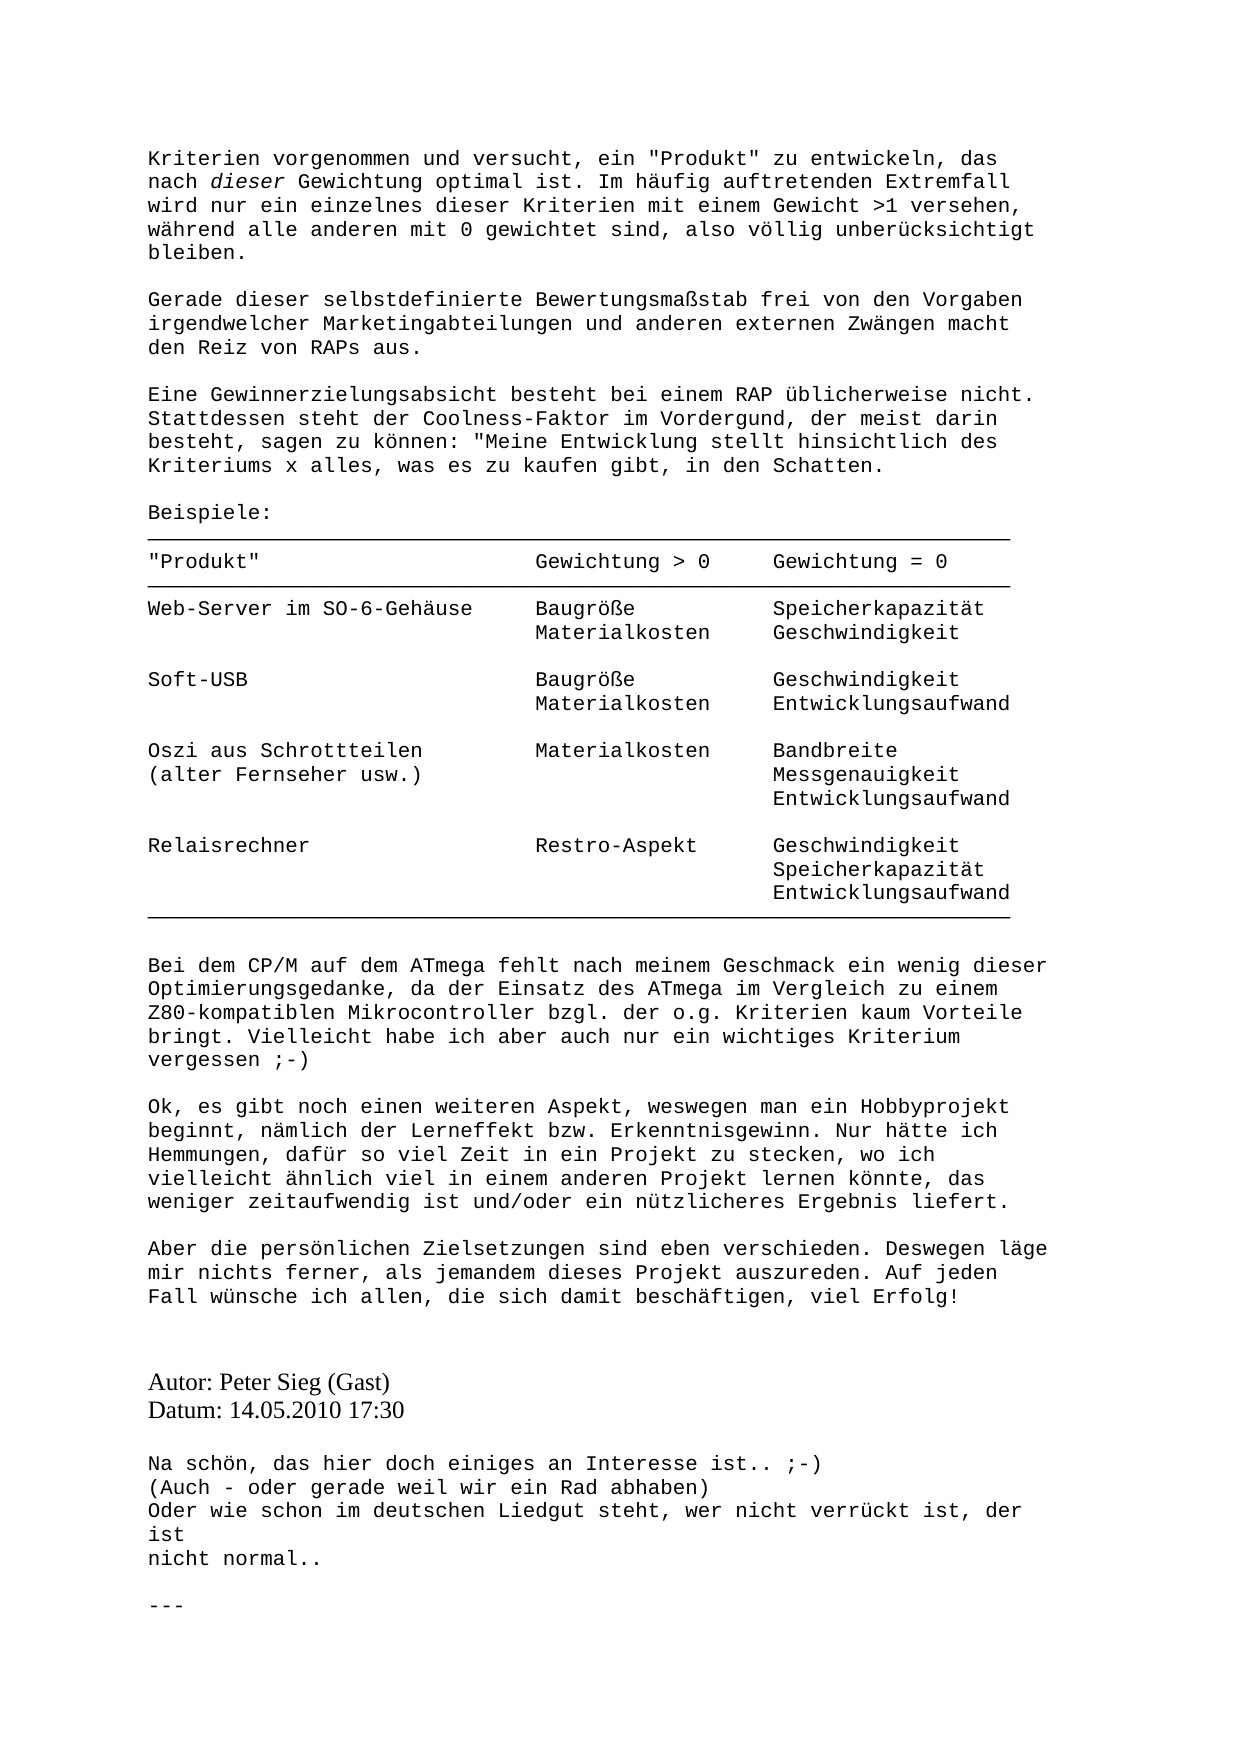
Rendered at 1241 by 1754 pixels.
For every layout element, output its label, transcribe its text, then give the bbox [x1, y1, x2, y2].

text Beispiele: [148, 502, 1093, 526]
text Autor: Peter Sieg (Gast) [148, 1367, 1093, 1396]
text Bei dem CP/M auf dem ATmega fehlt nach meinem Geschmack ein wenig dieser [148, 955, 1093, 978]
text --- [148, 1595, 1093, 1619]
text Z80-kompatiblen Mikrocontroller bzgl. der o.g. Kriterien kaum Vorteile [148, 1002, 1093, 1026]
text vergessen ;-) [148, 1049, 1093, 1073]
text mir nichts ferner, als jemandem dieses Projekt auszureden. Auf jeden [148, 1262, 1093, 1286]
text Eine Gewinnerzielungsabsicht besteht bei einem RAP üblicherweise nicht. [148, 384, 1093, 408]
text besteht, sagen zu können: "Meine Entwicklung stellt hinsichtlich des [148, 431, 1093, 455]
text während alle anderen mit 0 gewichtet sind, also völlig unberücksichtigt [148, 218, 1093, 242]
text Fall wünsche ich allen, die sich damit beschäftigen, viel Erfolg! [148, 1286, 1093, 1309]
text weniger zeitaufwendig ist und/oder ein nützlicheres Ergebnis liefert. [148, 1191, 1093, 1215]
text bringt. Vielleicht habe ich aber auch nur ein wichtiges Kriterium [148, 1026, 1093, 1049]
text Ok, es gibt noch einen weiteren Aspekt, weswegen man ein Hobbyprojekt [148, 1097, 1093, 1120]
text Stattdessen steht der Coolness-Faktor im Vordergund, der meist darin [148, 408, 1093, 431]
text (Auch - oder gerade weil wir ein Rad abhaben) [148, 1477, 1093, 1500]
text Hemmungen, dafür so viel Zeit in ein Projekt zu stecken, wo ich [148, 1144, 1093, 1167]
text Na schön, das hier doch einiges an Interesse ist.. ;-) [148, 1453, 1093, 1477]
text beginnt, nämlich der Lerneffekt bzw. Erkenntnisgewinn. Nur hätte ich [148, 1120, 1093, 1144]
text Oder wie schon im deutschen Liedgut steht, wer nicht verrückt ist, der [148, 1500, 1093, 1524]
text Gerade dieser selbstdefinierte Bewertungsmaßstab frei von den Vorgaben [148, 289, 1093, 313]
text Aber die persönlichen Zielsetzungen sind eben verschieden. Deswegen läge [148, 1238, 1093, 1262]
text nach dieser Gewichtung optimal ist. Im häufig auftretenden Extremfall [148, 171, 1093, 195]
text bleiben. [148, 242, 1093, 266]
text ist [148, 1524, 1093, 1548]
text Optimierungsgedanke, da der Einsatz des ATmega im Vergleich zu einem [148, 978, 1093, 1002]
text nicht normal.. [148, 1548, 1093, 1571]
text Kriteriums x alles, was es zu kaufen gibt, in den Schatten. [148, 455, 1093, 479]
text Datum: 14.05.2010 17:30 [148, 1396, 1093, 1424]
text vielleicht ähnlich viel in einem anderen Projekt lernen könnte, das [148, 1167, 1093, 1191]
text wird nur ein einzelnes dieser Kriterien mit einem Gewicht >1 versehen, [148, 195, 1093, 218]
text irgendwelcher Marketingabteilungen und anderen externen Zwängen macht [148, 313, 1093, 337]
table_header ————————————————————————————————————————————————————————————————————— "Produkt" Gewichtung > 0 Gewichtung = 0 ————————————————————————————————————————————————————————————————————— Web-Server im SO-6-Gehäuse Baugröße Speicherkapazität Materialkosten Geschwindigkeit Soft-USB Baugröße Geschwindigkeit Materialkosten Entwicklungsaufwand Oszi aus Schrottteilen Materialkosten Bandbreite (alter Fernseher usw.) Messgenauigkeit Entwicklungsaufwand Relaisrechner Restro-Aspekt Geschwindigkeit Speicherkapazität Entwicklungsaufwand ————————————————————————————————————————————————————————————————————— [146, 526, 1018, 931]
text den Reiz von RAPs aus. [148, 337, 1093, 360]
text Kriterien vorgenommen und versucht, ein "Produkt" zu entwickeln, das [148, 148, 1093, 171]
